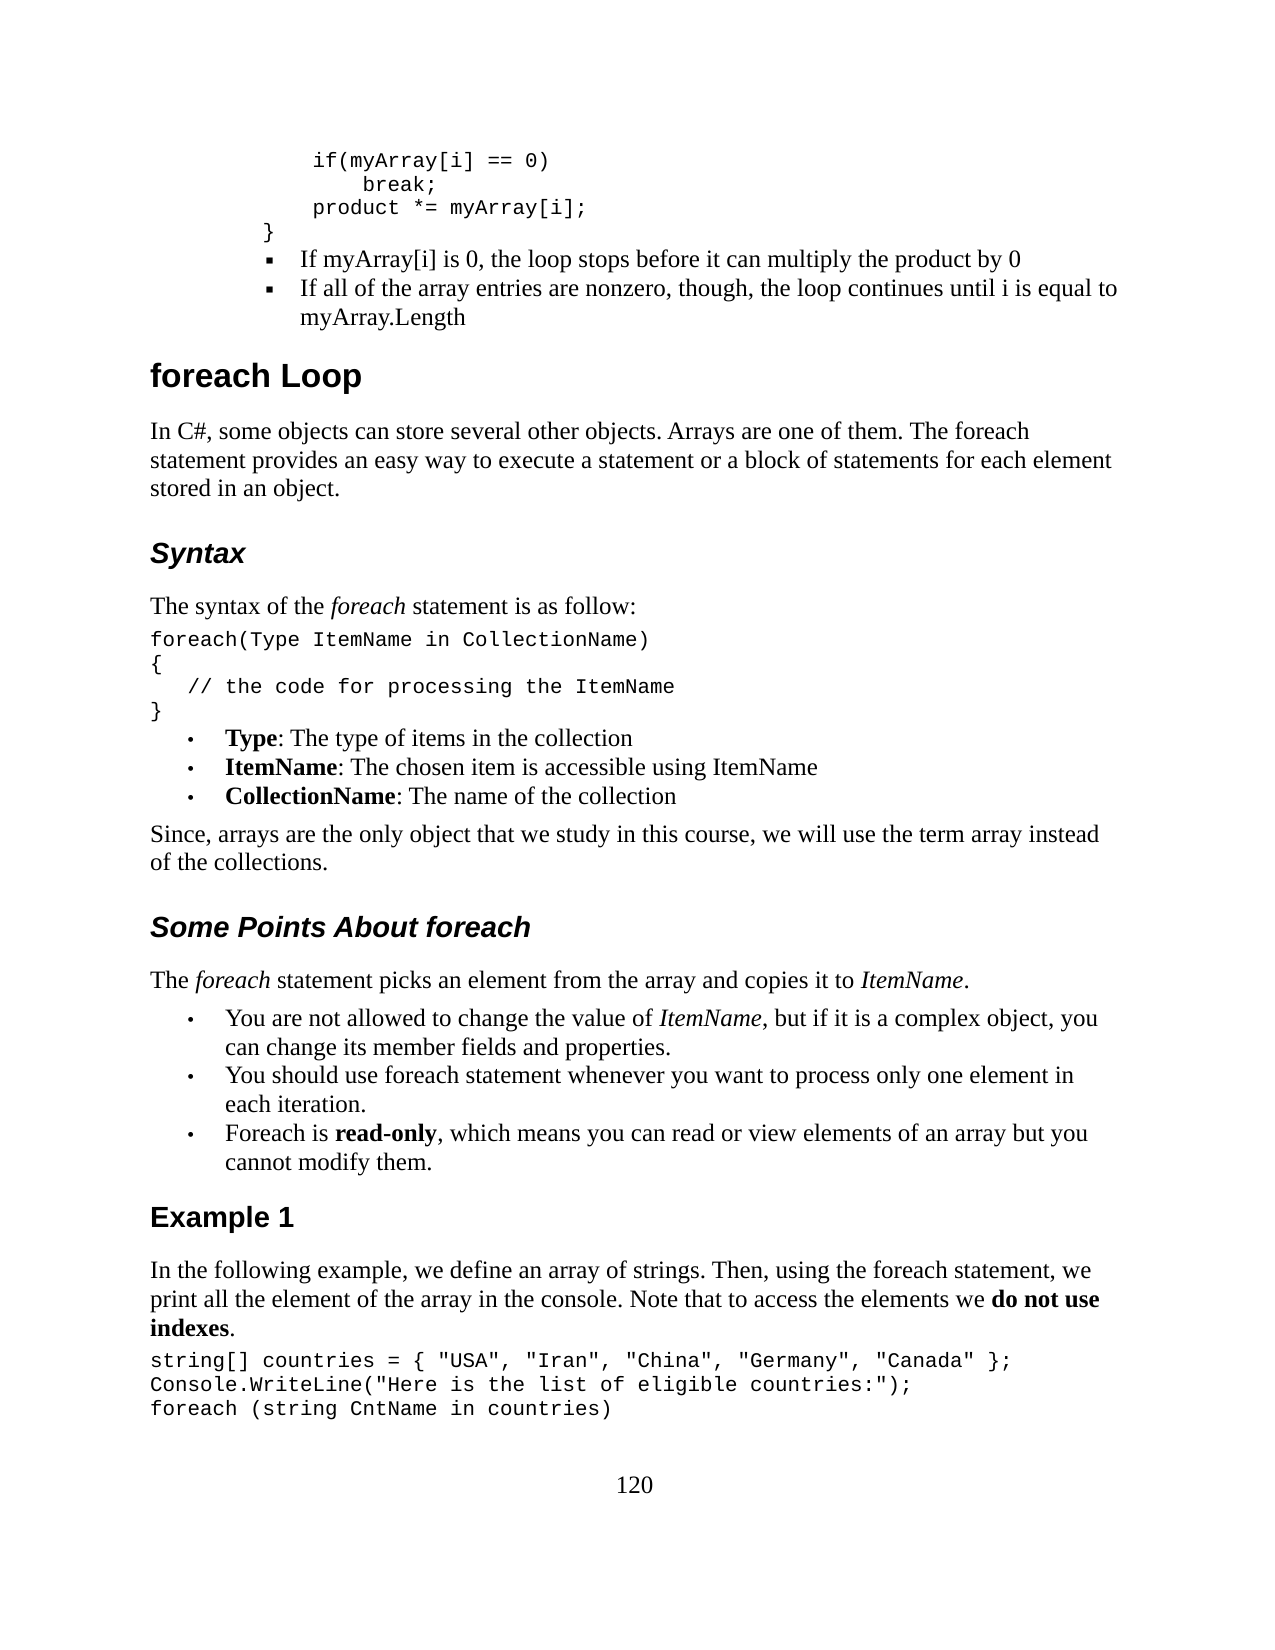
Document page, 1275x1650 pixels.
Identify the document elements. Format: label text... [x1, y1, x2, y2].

text Since, arrays are the only object that we study in this course, we will use the term array instead of the collections. [150, 819, 1125, 876]
text // the code for processing the ItemName [150, 676, 1125, 700]
text foreach(Type ItemName in CollectionName) [150, 629, 1125, 652]
list } [225, 221, 1125, 244]
subtitle Example 1 [150, 1200, 1125, 1234]
text The syntax of the foreach statement is as follow: [150, 591, 1125, 620]
text Console.WriteLine("Here is the list of eligible countries:"); [150, 1374, 1125, 1398]
text } [150, 700, 1125, 723]
text string[] countries = { "USA", "Iran", "China", "Germany", "Canada" }; [150, 1351, 1125, 1374]
list break; [225, 174, 1125, 197]
subtitle Some Points About foreach [150, 910, 1125, 944]
list ItemName: The chosen item is accessible using ItemName [187, 752, 1125, 781]
text { [150, 652, 1125, 676]
text In C#, some objects can store several other objects. Arrays are one of them. The foreach statement provides an easy way to execute a statement or a block of statements for each element stored in an object. [150, 416, 1125, 502]
text In the following example, we define an array of strings. Then, using the foreach statement, we print all the element of the array in the console. Note that to access the elements we do not use indexes. [150, 1255, 1125, 1342]
list If myArray[i] is 0, the loop stops before it can multiply the product by 0 [262, 244, 1125, 273]
list if(myArray[i] == 0) [225, 150, 1125, 174]
list CollectionName: The name of the collection [187, 781, 1125, 810]
list product *= myArray[i]; [225, 197, 1125, 221]
list You are not allowed to change the value of ItemName, but if it is a complex object, you can change its member fields and properties. [187, 1003, 1125, 1060]
list You should use foreach statement whenever you want to process only one element in each iteration. [187, 1060, 1125, 1118]
list If all of the array entries are nonzero, though, the loop continues until i is equal to myArray.Length [262, 273, 1125, 331]
list Type: The type of items in the collection [187, 723, 1125, 752]
subtitle Syntax [150, 536, 1125, 570]
subtitle foreach Loop [150, 356, 1125, 394]
text foreach (string CntName in countries) [150, 1398, 1125, 1421]
list Foreach is read-only, which means you can read or view elements of an array but you cannot modify them. [187, 1118, 1125, 1175]
text The foreach statement picks an element from the array and copies it to ItemName. [150, 965, 1125, 994]
